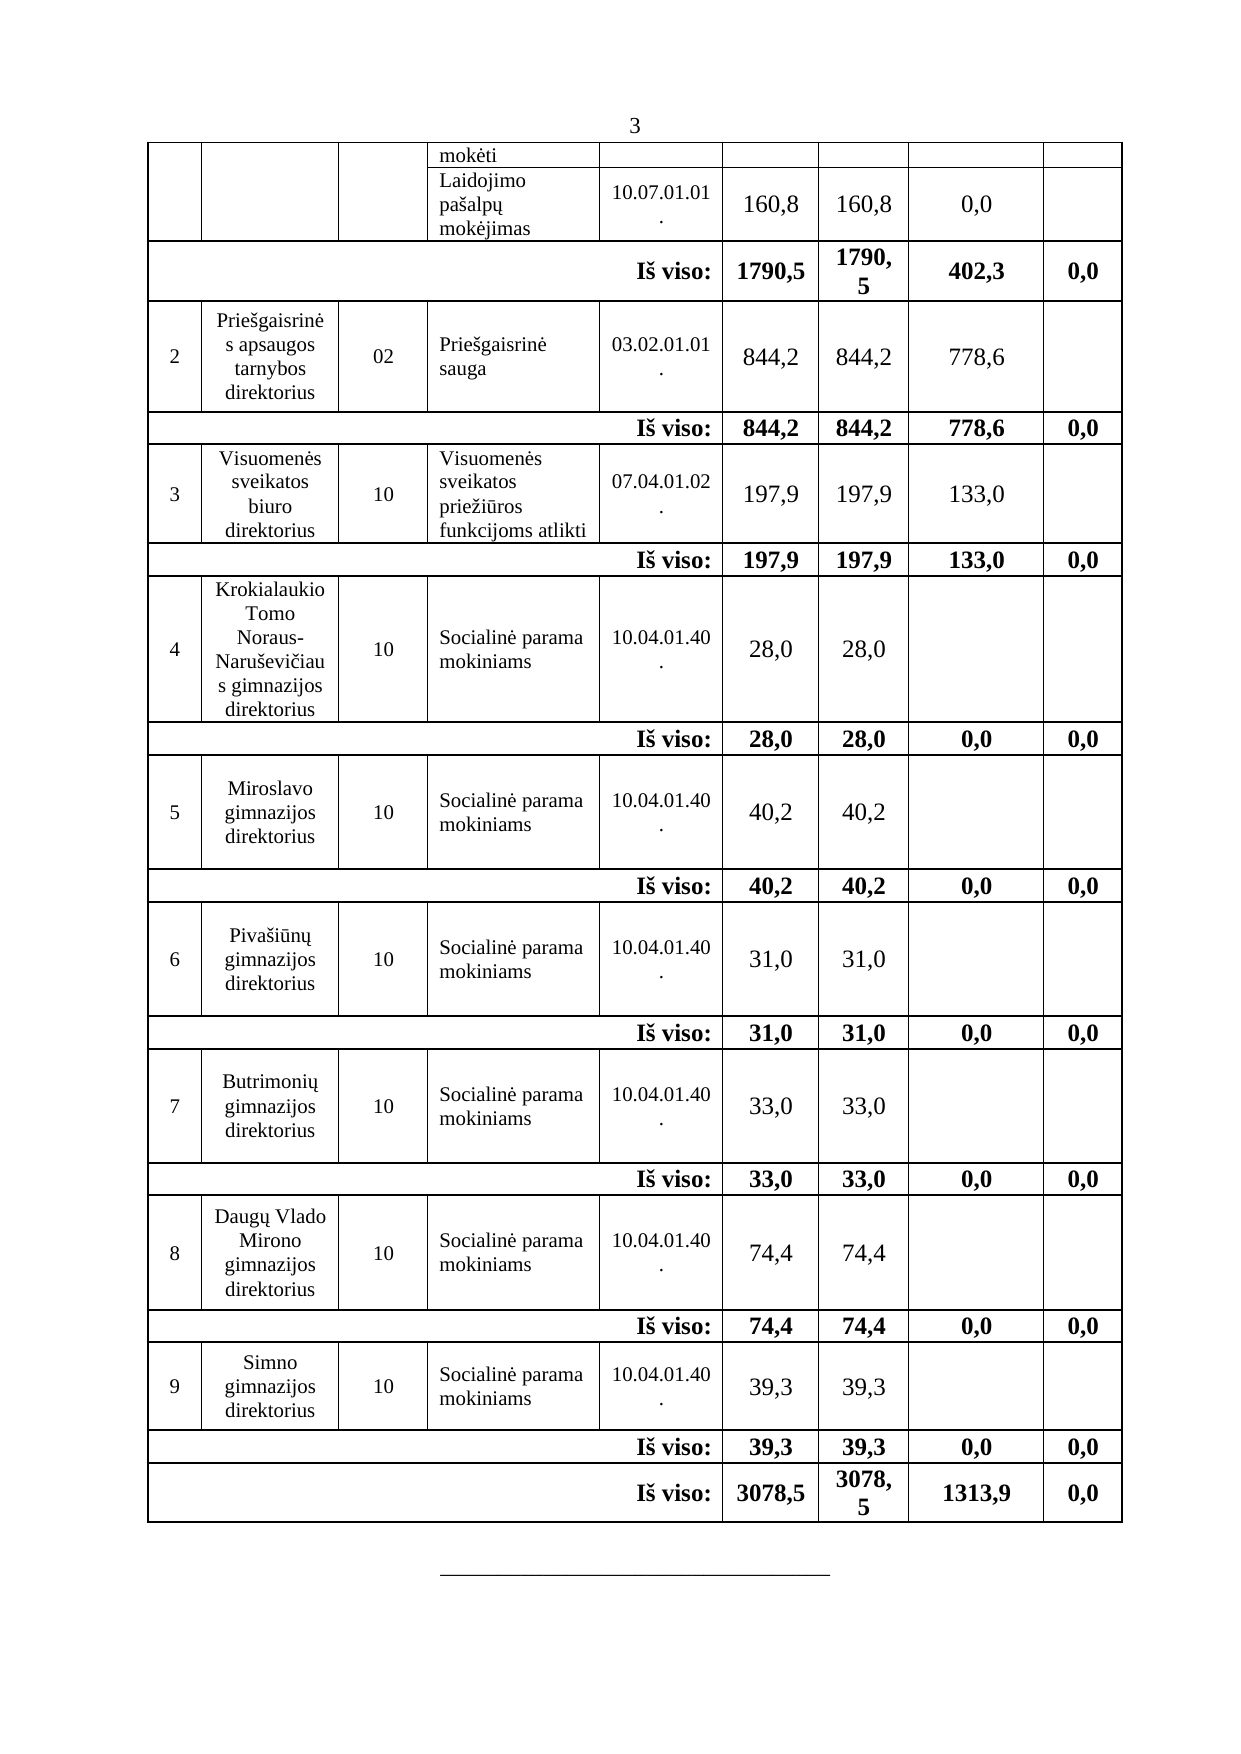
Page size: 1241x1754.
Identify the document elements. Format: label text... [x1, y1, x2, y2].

table_cell 2 [149, 302, 201, 411]
table_cell Iš viso: [149, 1017, 722, 1047]
table_cell 0,0 [909, 1431, 1043, 1462]
table_cell 33,0 [723, 1164, 818, 1194]
table_cell 844,2 [819, 302, 908, 411]
table_cell 0,0 [1044, 1164, 1121, 1194]
table_cell Priešgaisrinės apsaugos tarnybos direktorius [202, 302, 338, 411]
table_cell 7 [149, 1050, 201, 1162]
table_cell [909, 1343, 1043, 1429]
table_cell 33,0 [819, 1050, 908, 1162]
table_cell 0,0 [1044, 1311, 1121, 1341]
table_cell Socialinė parama mokiniams [428, 1050, 599, 1162]
table_cell 160,8 [723, 168, 818, 240]
table_cell Iš viso: [149, 1464, 722, 1521]
table_cell 02 [339, 302, 427, 411]
table_cell [909, 143, 1043, 167]
table_cell 197,9 [723, 445, 818, 542]
table_cell 03.02.01.01. [600, 302, 722, 411]
table_cell Iš viso: [149, 1431, 722, 1462]
table_cell Priešgaisrinė sauga [428, 302, 599, 411]
table_cell 1313,9 [909, 1464, 1043, 1521]
table_cell [819, 143, 908, 167]
table_cell Socialinė parama mokiniams [428, 903, 599, 1015]
table_cell 10.07.01.01. [600, 168, 722, 240]
table_cell 8 [149, 1196, 201, 1308]
table_cell Socialinė parama mokiniams [428, 1343, 599, 1429]
table_cell 31,0 [819, 1017, 908, 1047]
table_cell 197,9 [819, 544, 908, 574]
table_cell 33,0 [723, 1050, 818, 1162]
table_cell Iš viso: [149, 544, 722, 574]
table_cell 31,0 [819, 903, 908, 1015]
table_cell 197,9 [819, 445, 908, 542]
table_cell Iš viso: [149, 870, 722, 901]
table_cell 40,2 [819, 870, 908, 901]
table_cell Pivašiūnų gimnazijos direktorius [202, 903, 338, 1015]
table_cell 10.04.01.40. [600, 1343, 722, 1429]
table_cell 1790,5 [819, 242, 908, 299]
table_cell 0,0 [909, 1017, 1043, 1047]
table_cell Iš viso: [149, 242, 722, 299]
table_cell 10 [339, 577, 427, 721]
table_cell [1044, 1050, 1121, 1162]
table_cell 133,0 [909, 445, 1043, 542]
table_cell Visuomenės sveikatos priežiūros funkcijoms atlikti [428, 445, 599, 542]
table_cell 0,0 [1044, 723, 1121, 754]
table_cell [909, 1050, 1043, 1162]
table_cell 133,0 [909, 544, 1043, 574]
table_cell 07.04.01.02. [600, 445, 722, 542]
table_cell 5 [149, 756, 201, 868]
table_cell 10 [339, 756, 427, 868]
table_cell 9 [149, 1343, 201, 1429]
table_cell Krokialaukio Tomo Noraus-Naruševičiaus gimnazijos direktorius [202, 577, 338, 721]
table_cell 40,2 [723, 870, 818, 901]
table_cell [909, 756, 1043, 868]
table_cell 10 [339, 445, 427, 542]
table_cell Laidojimo pašalpų mokėjimas [428, 168, 599, 240]
table_cell [909, 903, 1043, 1015]
text __________________________________ [148, 1552, 1122, 1578]
table_cell 1790,5 [723, 242, 818, 299]
table_cell 778,6 [909, 302, 1043, 411]
table_cell [1044, 903, 1121, 1015]
table_cell 6 [149, 903, 201, 1015]
table_cell 844,2 [723, 302, 818, 411]
table_cell 0,0 [1044, 1431, 1121, 1462]
table_cell 28,0 [819, 577, 908, 721]
table_cell 778,6 [909, 413, 1043, 443]
table_cell [600, 143, 722, 167]
table_cell 0,0 [909, 1164, 1043, 1194]
table_cell [1044, 302, 1121, 411]
table_cell 10.04.01.40. [600, 1196, 722, 1308]
table_cell 31,0 [723, 1017, 818, 1047]
table_cell 844,2 [819, 413, 908, 443]
table_cell [1044, 445, 1121, 542]
table_cell 0,0 [1044, 544, 1121, 574]
table_cell 0,0 [1044, 413, 1121, 443]
table_cell [1044, 756, 1121, 868]
table_cell 10.04.01.40. [600, 903, 722, 1015]
table_cell 0,0 [1044, 870, 1121, 901]
table_cell 74,4 [723, 1311, 818, 1341]
table_cell 402,3 [909, 242, 1043, 299]
table_cell 74,4 [819, 1196, 908, 1308]
table_cell 0,0 [909, 870, 1043, 901]
table_cell 0,0 [1044, 1017, 1121, 1047]
table_cell [1044, 168, 1121, 240]
table_cell 10 [339, 1196, 427, 1308]
table_cell Socialinė parama mokiniams [428, 577, 599, 721]
table_cell 3078,5 [723, 1464, 818, 1521]
table_cell 0,0 [1044, 1464, 1121, 1521]
table_cell 10.04.01.40. [600, 1050, 722, 1162]
table_cell 40,2 [723, 756, 818, 868]
table_cell [149, 143, 201, 240]
table_cell Miroslavo gimnazijos direktorius [202, 756, 338, 868]
table_cell 0,0 [909, 168, 1043, 240]
table_cell [1044, 143, 1121, 167]
table_cell [1044, 1343, 1121, 1429]
table_cell 33,0 [819, 1164, 908, 1194]
table_cell 40,2 [819, 756, 908, 868]
table_cell 28,0 [723, 577, 818, 721]
table_cell Iš viso: [149, 1164, 722, 1194]
table_cell 197,9 [723, 544, 818, 574]
table_cell 4 [149, 577, 201, 721]
table_cell [909, 1196, 1043, 1308]
table_cell 0,0 [1044, 242, 1121, 299]
table_cell 10.04.01.40. [600, 756, 722, 868]
table_cell 3078,5 [819, 1464, 908, 1521]
table_cell 31,0 [723, 903, 818, 1015]
table_cell Socialinė parama mokiniams [428, 756, 599, 868]
table_cell 10 [339, 903, 427, 1015]
table_cell 74,4 [723, 1196, 818, 1308]
table_cell 844,2 [723, 413, 818, 443]
table_cell 10 [339, 1343, 427, 1429]
table_cell mokėti [428, 143, 599, 167]
table_cell 39,3 [819, 1431, 908, 1462]
table_cell 39,3 [723, 1431, 818, 1462]
table_cell Visuomenės sveikatos biuro direktorius [202, 445, 338, 542]
table_cell 39,3 [819, 1343, 908, 1429]
table_cell Simno gimnazijos direktorius [202, 1343, 338, 1429]
table_cell Daugų Vlado Mirono gimnazijos direktorius [202, 1196, 338, 1308]
table_cell Butrimonių gimnazijos direktorius [202, 1050, 338, 1162]
table_cell [202, 143, 338, 240]
table_cell [1044, 577, 1121, 721]
table_cell 28,0 [723, 723, 818, 754]
table_cell 39,3 [723, 1343, 818, 1429]
table_cell [723, 143, 818, 167]
table_cell 10 [339, 1050, 427, 1162]
table_cell Iš viso: [149, 413, 722, 443]
table_cell [339, 143, 427, 240]
table_cell Iš viso: [149, 723, 722, 754]
table_cell [1044, 1196, 1121, 1308]
table_cell 28,0 [819, 723, 908, 754]
table_cell Iš viso: [149, 1311, 722, 1341]
table_cell 0,0 [909, 1311, 1043, 1341]
table_cell Socialinė parama mokiniams [428, 1196, 599, 1308]
table_cell 160,8 [819, 168, 908, 240]
table_cell 10.04.01.40. [600, 577, 722, 721]
table_cell 0,0 [909, 723, 1043, 754]
table_cell [909, 577, 1043, 721]
table_cell 74,4 [819, 1311, 908, 1341]
table_cell 3 [149, 445, 201, 542]
